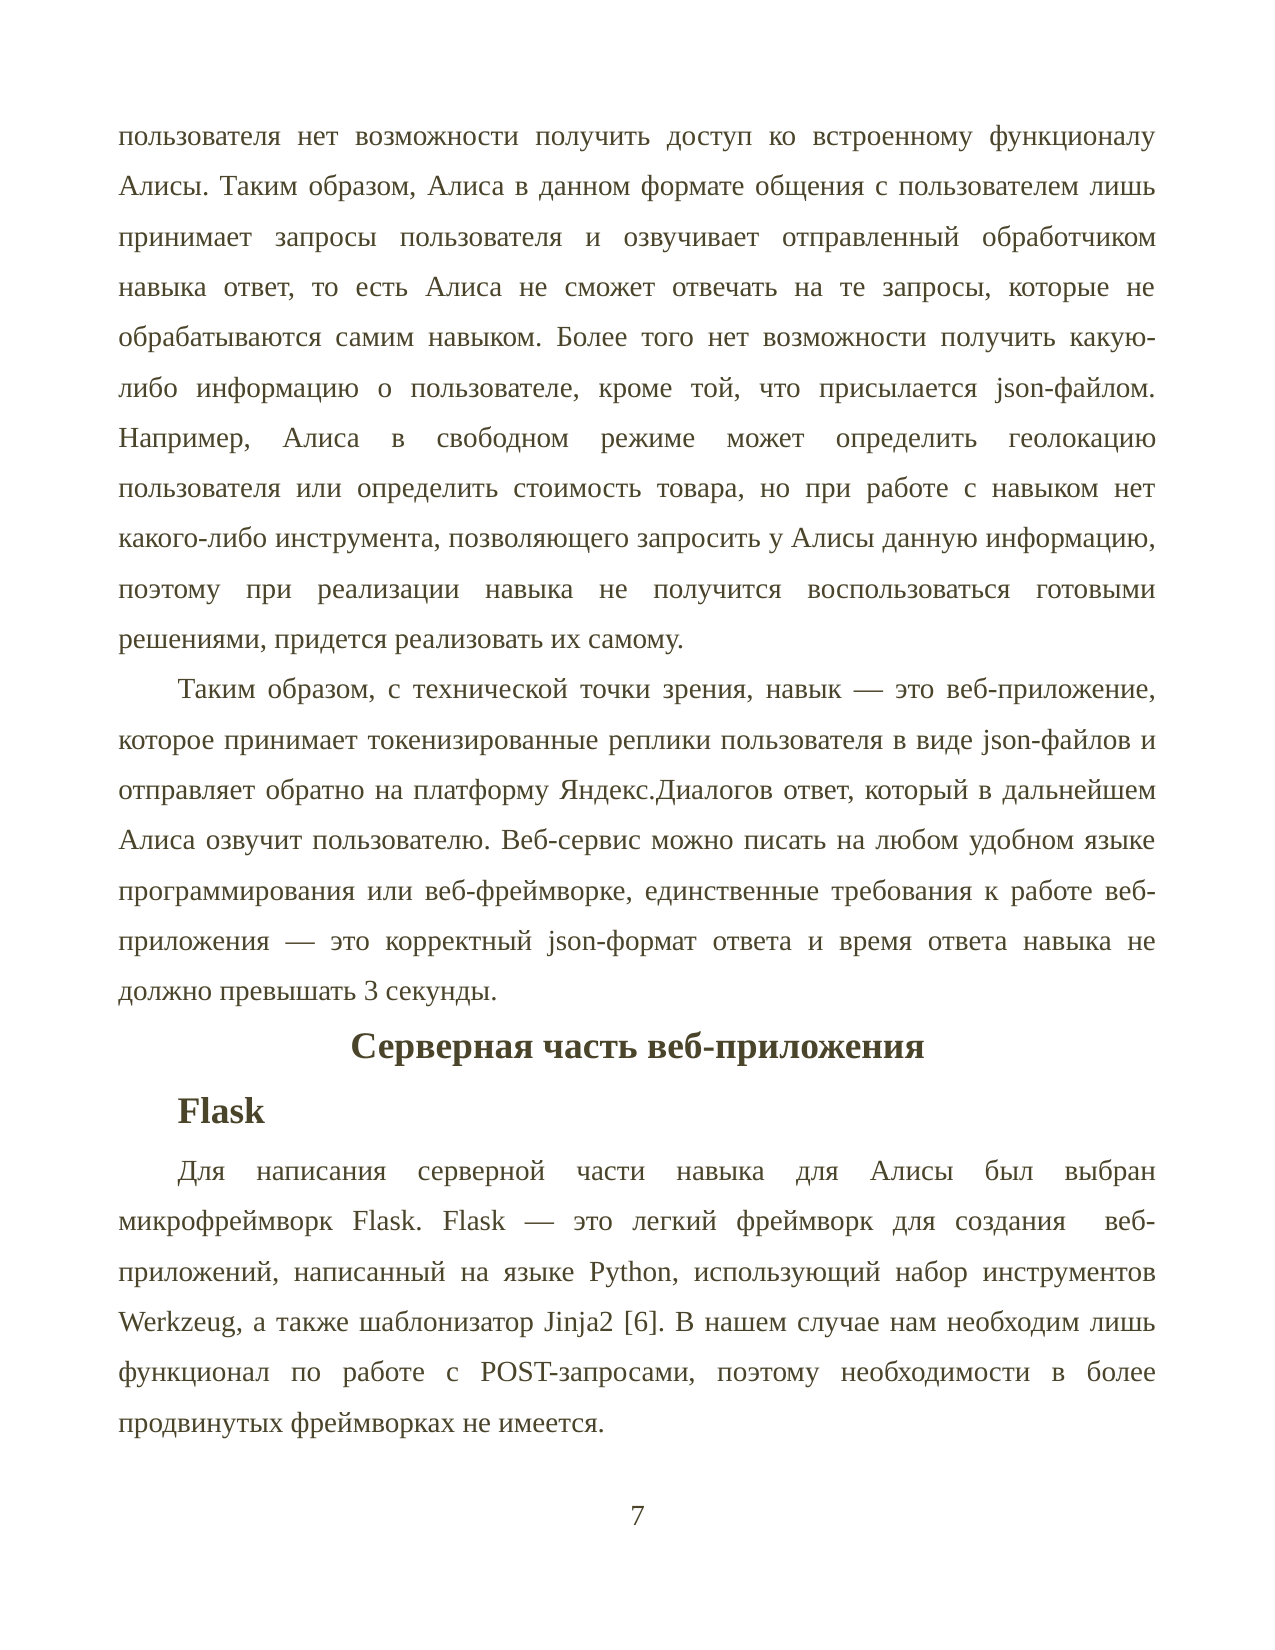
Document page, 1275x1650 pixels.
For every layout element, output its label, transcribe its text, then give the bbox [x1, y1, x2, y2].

subtitle Flask [177, 1088, 1157, 1132]
text Таким образом, с технической точки зрения, навык — это веб-приложение, которое принимает токенизированные реплики пользователя в виде json-файлов и отправляет обратно на платформу Яндекс.Диалогов ответ, который в дальнейшем Алиса озвучит пользователю. Веб-сервис можно писать на любом удобном языке программирования или веб-фреймворке, единственные требования к работе веб-приложения — это корректный json-формат ответа и время ответа навыка не должно превышать 3 секунды. [118, 672, 1157, 1007]
subtitle Серверная часть веб-приложения [118, 1024, 1157, 1067]
text пользователя нет возможности получить доступ ко встроенному функционалу Алисы. Таким образом, Алиса в данном формате общения с пользователем лишь принимает запросы пользователя и озвучивает отправленный обработчиком навыка ответ, то есть Алиса не сможет отвечать на те запросы, которые не обрабатываются самим навыком. Более того нет возможности получить какую-либо информацию о пользователе, кроме той, что присылается json-файлом. Например, Алиса в свободном режиме может определить геолокацию пользователя или определить стоимость товара, но при работе с навыком нет какого-либо инструмента, позволяющего запросить у Алисы данную информацию, поэтому при реализации навыка не получится воспользоваться готовыми решениями, придется реализовать их самому. [118, 118, 1157, 655]
text Для написания серверной части навыка для Алисы был выбран микрофреймворк Flask. Flask — это легкий фреймворк для создания веб-приложений, написанный на языке Python, использующий набор инструментов Werkzeug, а также шаблонизатор Jinja2 [6]. В нашем случае нам необходим лишь функционал по работе с POST-запросами, поэтому необходимости в более продвинутых фреймворках не имеется. [118, 1153, 1157, 1438]
